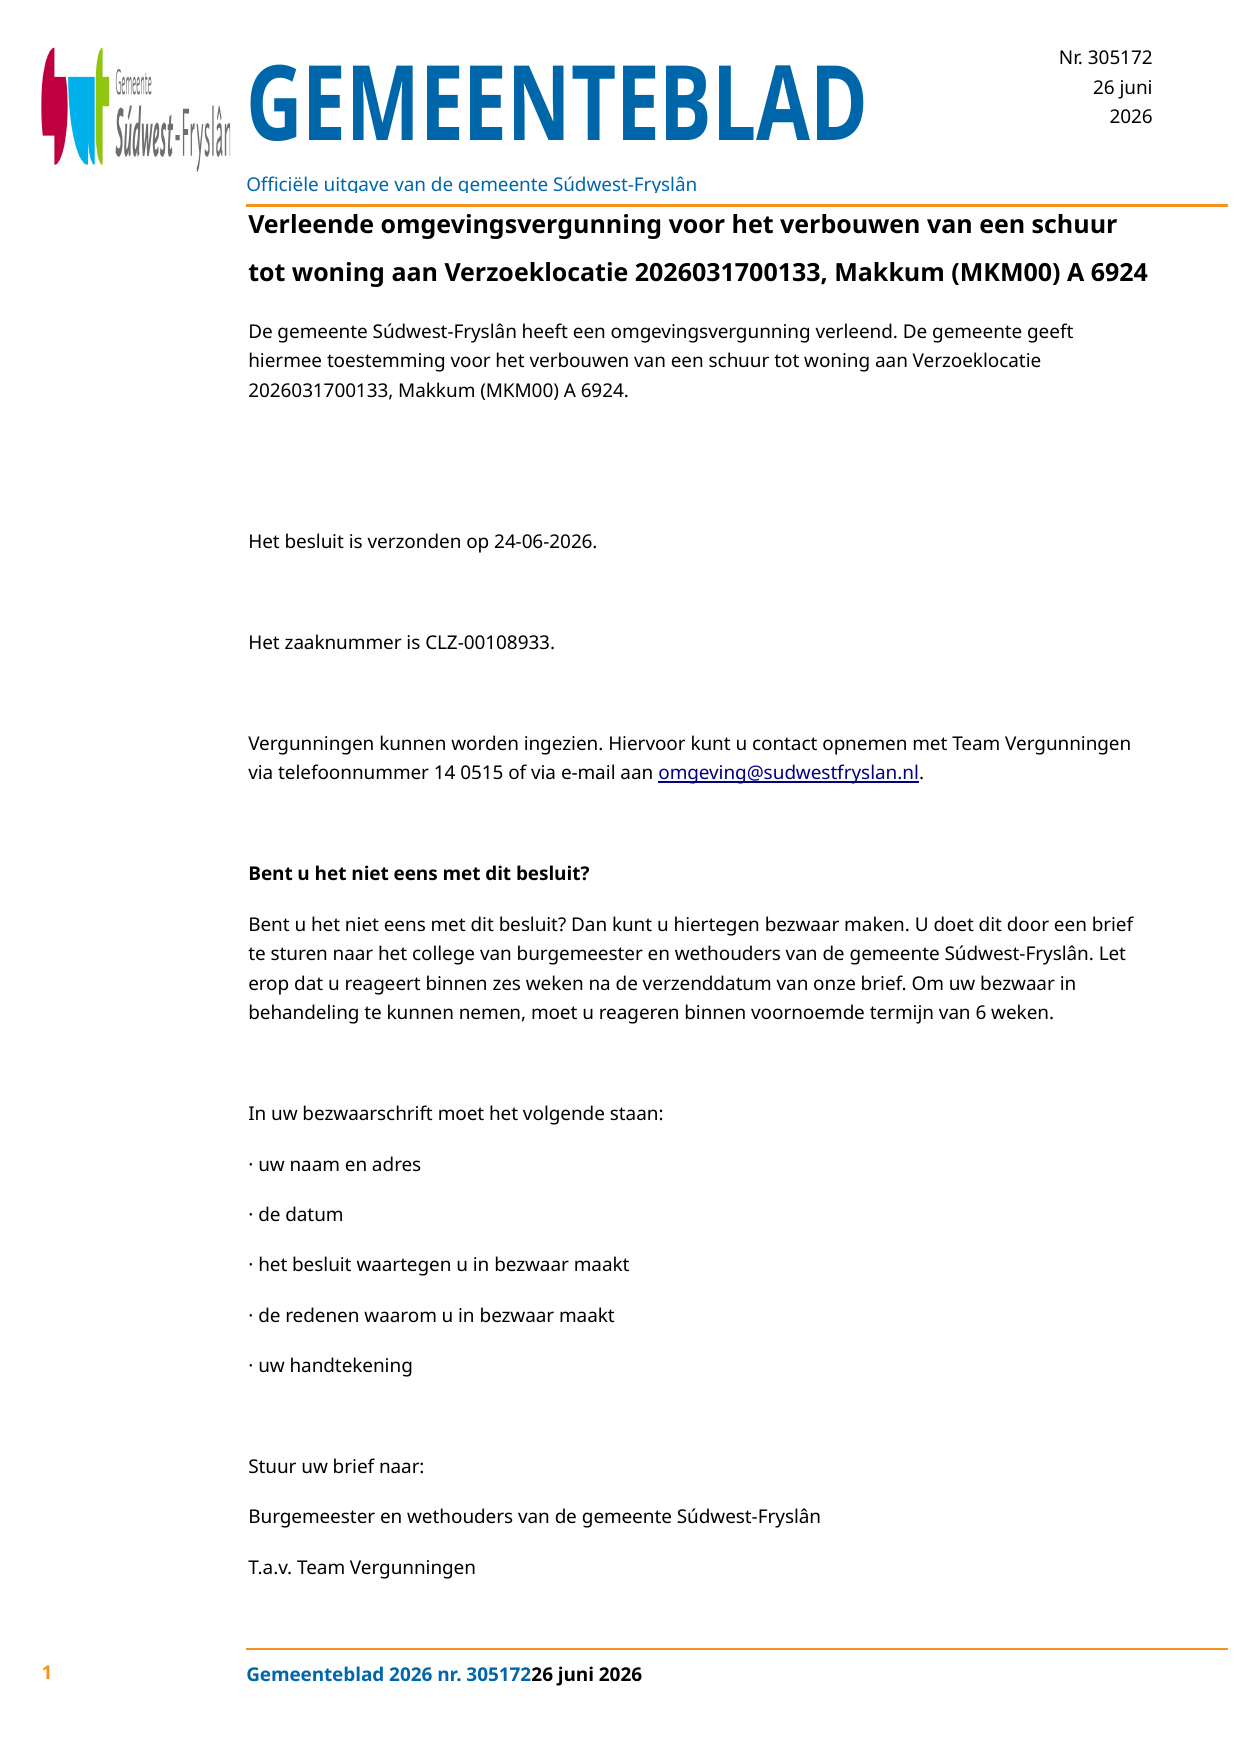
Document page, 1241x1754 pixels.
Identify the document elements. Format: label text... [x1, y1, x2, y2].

text Bent u het niet eens met dit besluit? [248, 860, 1152, 886]
text Stuur uw brief naar: [248, 1453, 1152, 1479]
text T.a.v. Team Vergunningen [248, 1554, 1152, 1580]
picture [41, 47, 231, 172]
text In uw bezwaarschrift moet het volgende staan: [248, 1100, 1152, 1126]
text · het besluit waartegen u in bezwaar maakt [248, 1252, 1152, 1277]
text Verleende omgevingsvergunning voor het verbouwen van een schuur tot woning aan Verzoeklocatie 2026031700133, Makkum (MKM00) A 6924 [248, 207, 1152, 288]
text · de datum [248, 1201, 1152, 1227]
text · de redenen waarom u in bezwaar maakt [248, 1302, 1152, 1328]
text · uw handtekening [248, 1352, 1152, 1378]
text Vergunningen kunnen worden ingezien. Hiervoor kunt u contact opnemen met Team Vergunningen via telefoonnummer 14 0515 of via e-mail aan omgeving@sudwestfryslan.nl. [248, 730, 1152, 785]
text Het zaaknummer is CLZ-00108933. [248, 629, 1152, 655]
text Burgemeester en wethouders van de gemeente Súdwest-Fryslân [248, 1504, 1152, 1529]
text Bent u het niet eens met dit besluit? Dan kunt u hiertegen bezwaar maken. U doet dit door een brief te sturen naar het college van burgemeester en wethouders van de gemeente Súdwest-Fryslân. Let erop dat u reageert binnen zes weken na de verzenddatum van onze brief. Om uw bezwaar in behandeling te kunnen nemen, moet u reageren binnen voornoemde termijn van 6 weken. [248, 911, 1152, 1025]
text Het besluit is verzonden op 24-06-2026. [248, 528, 1152, 554]
text · uw naam en adres [248, 1151, 1152, 1177]
text De gemeente Súdwest-Fryslân heeft een omgevingsvergunning verleend. De gemeente geeft hiermee toestemming voor het verbouwen van een schuur tot woning aan Verzoeklocatie 2026031700133, Makkum (MKM00) A 6924. [248, 318, 1152, 403]
